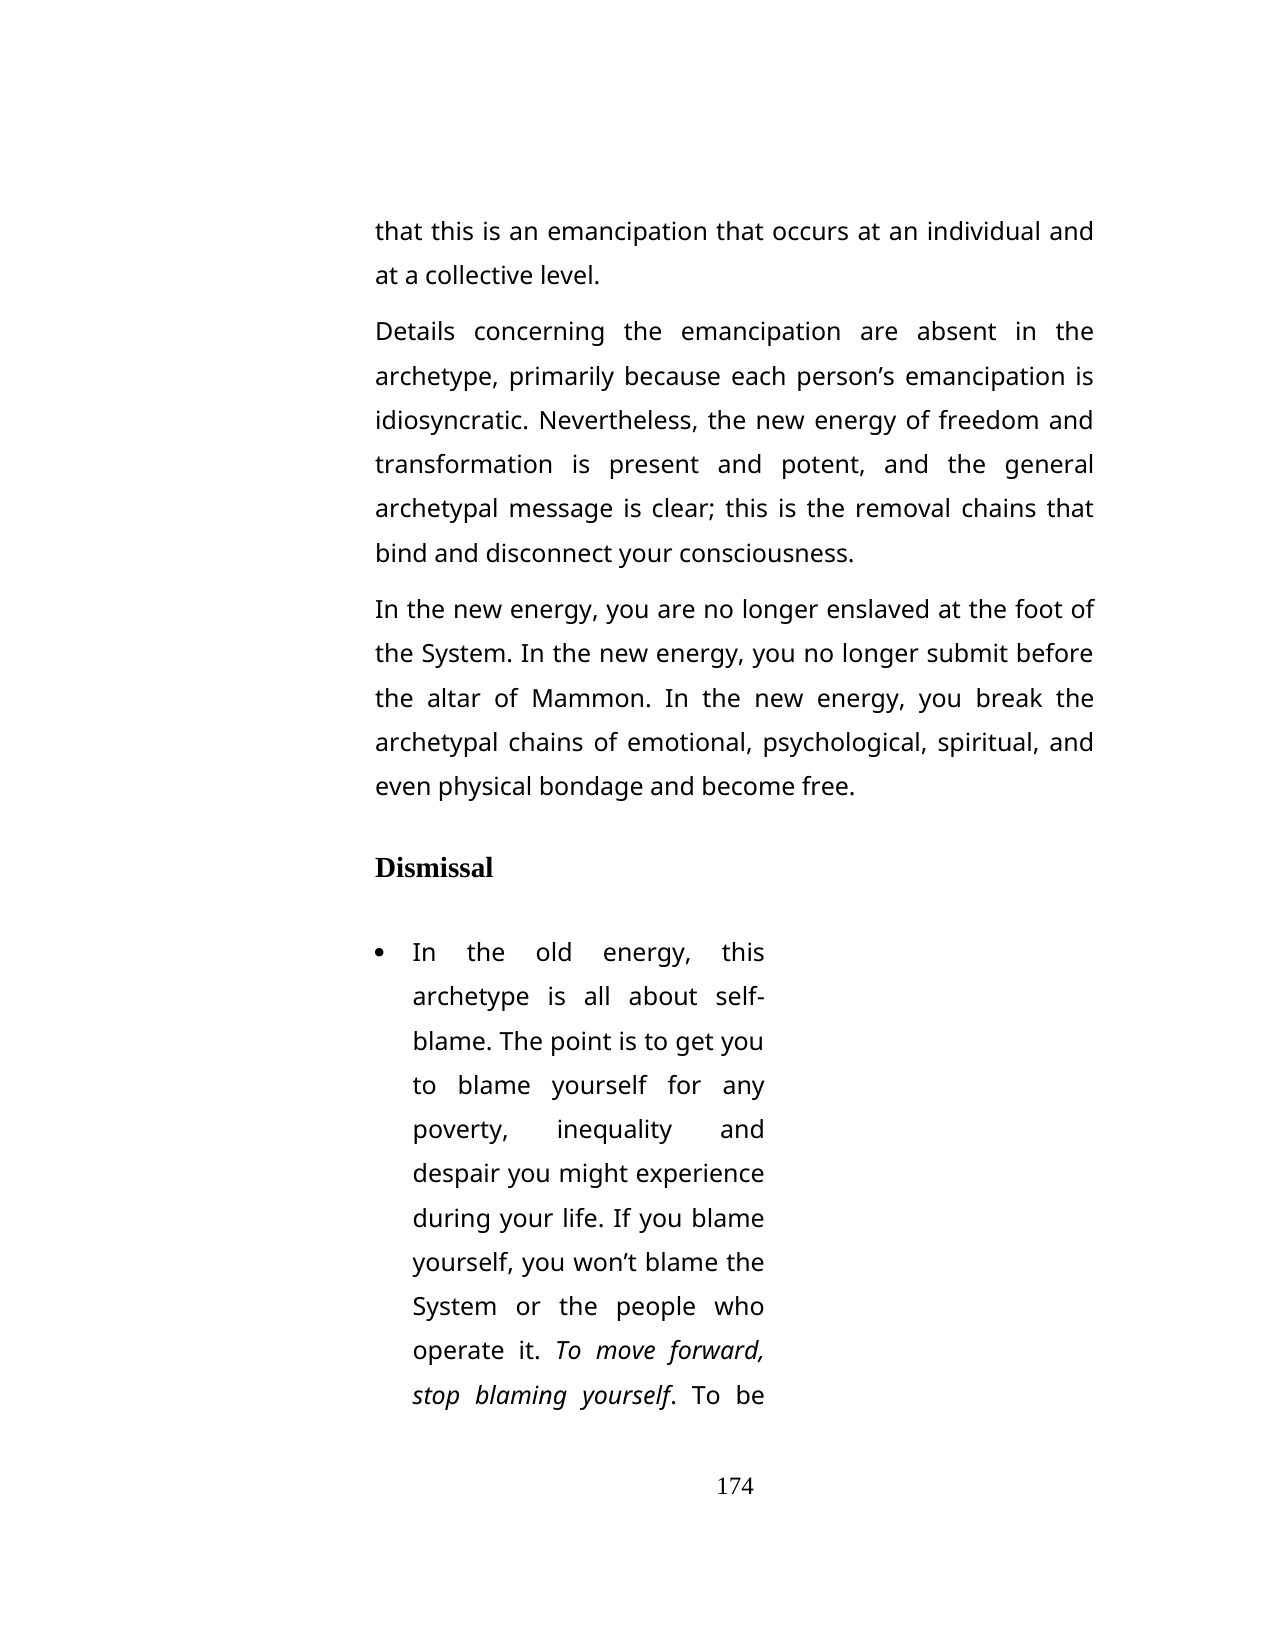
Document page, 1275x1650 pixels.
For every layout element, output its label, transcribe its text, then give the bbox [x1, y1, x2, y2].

list In the old energy, this archetype is all about self-blame. The point is to get you to blame yourself for any poverty, inequality and despair you might experience during your life. If you blame yourself, you won’t blame the System or the people who operate it. To move forward, stop blaming yourself. To be [375, 934, 765, 1411]
subtitle Dismissal [375, 851, 1095, 884]
text Details concerning the emancipation are absent in the archetype, primarily because each person’s emancipation is idiosyncratic. Nevertheless, the new energy of freedom and transformation is present and potent, and the general archetypal message is clear; this is the removal chains that bind and disconnect your consciousness. [375, 314, 1095, 569]
text that this is an emancipation that occurs at an individual and at a collective level. [375, 213, 1095, 292]
text In the new energy, you are no longer enslaved at the foot of the System. In the new energy, you no longer submit before the altar of Mammon. In the new energy, you break the archetypal chains of emotional, psychological, spiritual, and even physical bondage and become free. [375, 592, 1095, 803]
